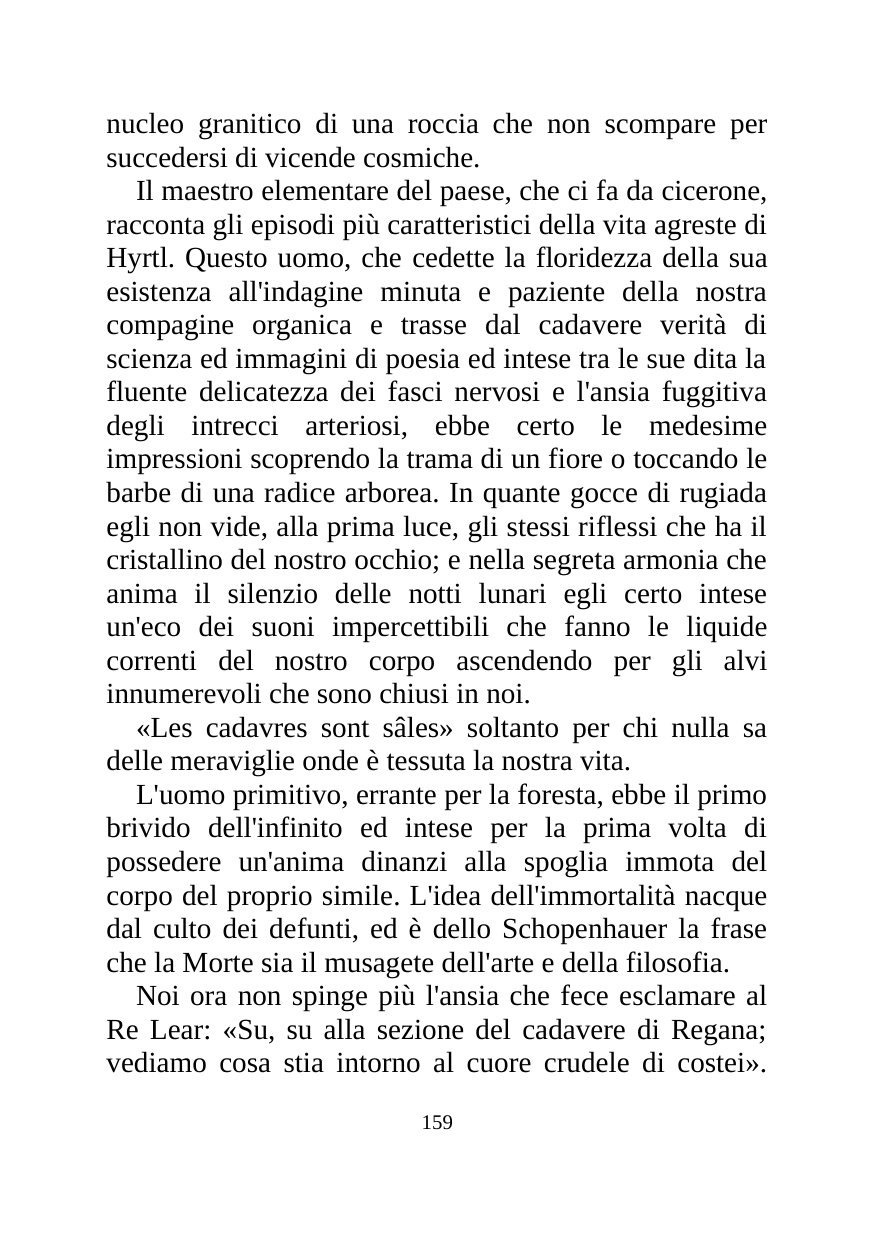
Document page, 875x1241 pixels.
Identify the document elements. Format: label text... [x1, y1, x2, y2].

text Il maestro elementare del paese, che ci fa da cicerone, racconta gli episodi più caratteristici della vita agreste di Hyrtl. Questo uomo, che cedette la floridezza della sua esistenza all'indagine minuta e paziente della nostra compagine organica e trasse dal cadavere verità di scienza ed immagini di poesia ed intese tra le sue dita la fluente delicatezza dei fasci nervosi e l'ansia fuggitiva degli intrecci arteriosi, ebbe certo le medesime impressioni scoprendo la trama di un fiore o toccando le barbe di una radice arborea. In quante gocce di rugiada egli non vide, alla prima luce, gli stessi riflessi che ha il cristallino del nostro occhio; e nella segreta armonia che anima il silenzio delle notti lunari egli certo intese un'eco dei suoni impercettibili che fanno le liquide correnti del nostro corpo ascendendo per gli alvi innumerevoli che sono chiusi in noi. [106, 173, 768, 710]
text nucleo granitico di una roccia che non scompare per succedersi di vicende cosmiche. [106, 106, 768, 173]
text L'uomo primitivo, errante per la foresta, ebbe il primo brivido dell'infinito ed intese per la prima volta di possedere un'anima dinanzi alla spoglia immota del corpo del proprio simile. L'idea dell'immortalità nacque dal culto dei defunti, ed è dello Schopenhauer la frase che la Morte sia il musagete dell'arte e della filosofia. [106, 777, 768, 978]
text Noi ora non spinge più l'ansia che fece esclamare al Re Lear: «Su, su alla sezione del cadavere di Regana; vediamo cosa stia intorno al cuore crudele di costei». [106, 978, 768, 1079]
text «Les cadavres sont sâles» soltanto per chi nulla sa delle meraviglie onde è tessuta la nostra vita. [106, 710, 768, 777]
